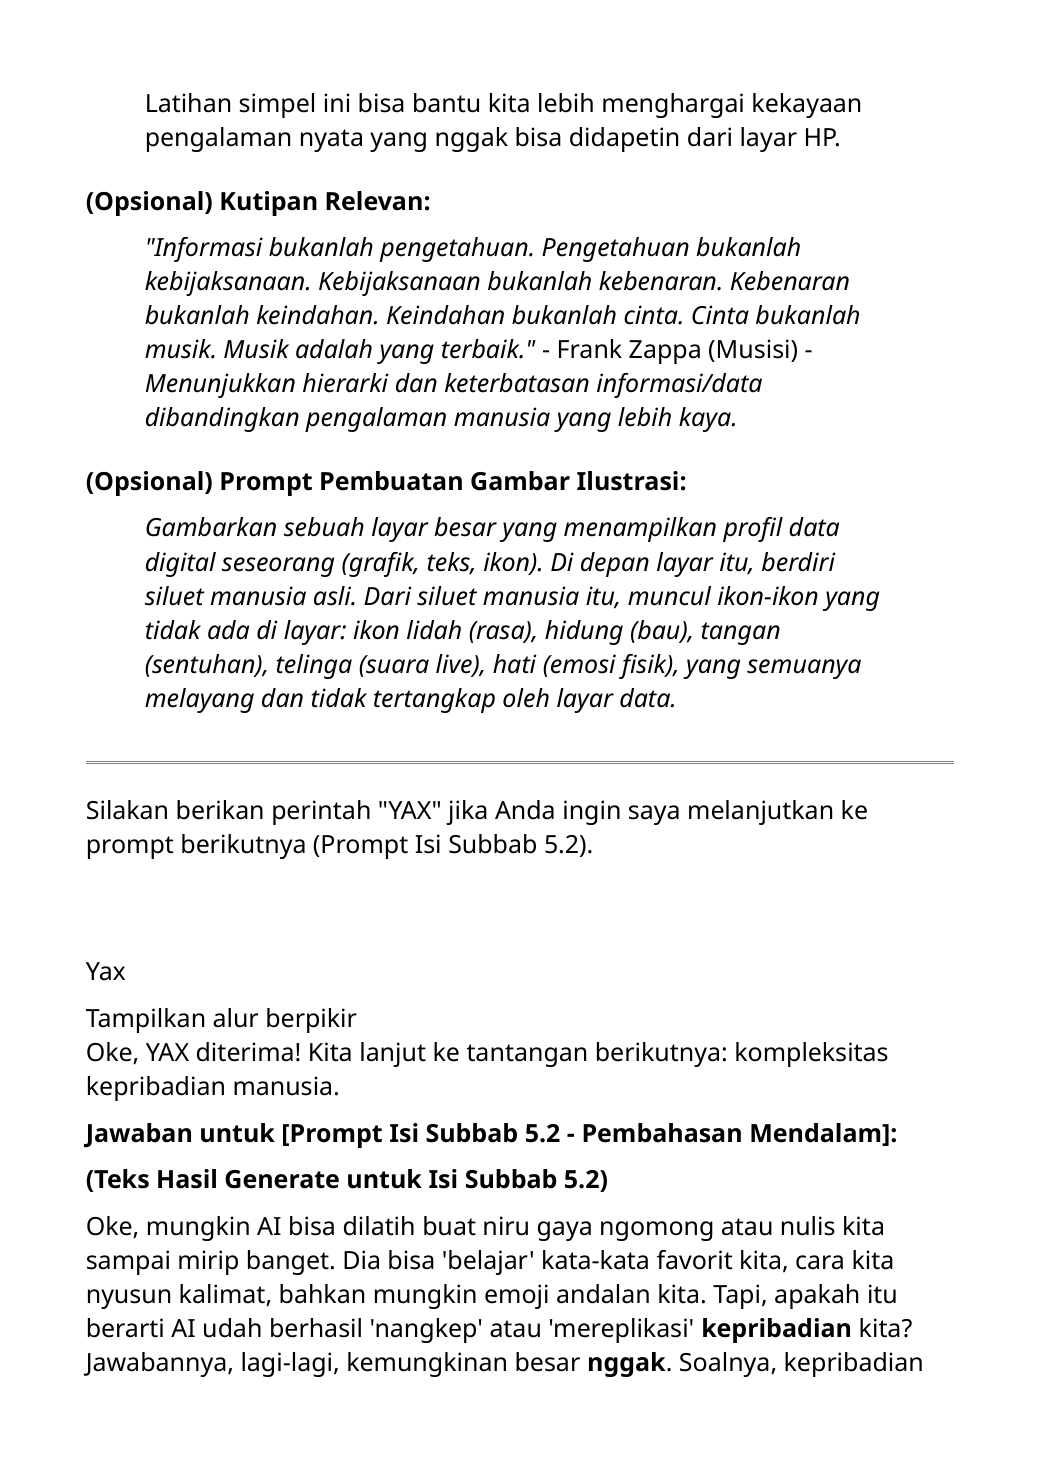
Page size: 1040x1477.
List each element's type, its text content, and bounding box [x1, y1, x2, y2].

text Oke, mungkin AI bisa dilatih buat niru gaya ngomong atau nulis kita sampai mirip banget. Dia bisa 'belajar' kata-kata favorit kita, cara kita nyusun kalimat, bahkan mungkin emoji andalan kita. Tapi, apakah itu berarti AI udah berhasil 'nangkep' atau 'mereplikasi' kepribadian kita? Jawabannya, lagi-lagi, kemungkinan besar nggak. Soalnya, kepribadian [86, 1208, 954, 1379]
text Tampilkan alur berpikir [86, 1001, 954, 1035]
text Yax [86, 954, 954, 988]
text Jawaban untuk [Prompt Isi Subbab 5.2 - Pembahasan Mendalam]: [86, 1115, 954, 1149]
text Silakan berikan perintah "YAX" jika Anda ingin saya melanjutkan ke prompt berikutnya (Prompt Isi Subbab 5.2). [86, 793, 954, 861]
text (Teks Hasil Generate untuk Isi Subbab 5.2) [86, 1162, 954, 1196]
text (Opsional) Prompt Pembuatan Gambar Ilustrasi: [86, 463, 954, 498]
text (Opsional) Kutipan Relevan: [86, 183, 954, 217]
text Latihan simpel ini bisa bantu kita lebih menghargai kekayaan pengalaman nyata yang nggak bisa didapetin dari layar HP. [144, 86, 895, 154]
text Gambarkan sebuah layar besar yang menampilkan profil data digital seseorang (grafik, teks, ikon). Di depan layar itu, berdiri siluet manusia asli. Dari siluet manusia itu, muncul ikon-ikon yang tidak ada di layar: ikon lidah (rasa), hidung (bau), tangan (sentuhan), telinga (suara live), hati (emosi fisik), yang semuanya melayang dan tidak tertangkap oleh layar data. [144, 510, 895, 714]
text Oke, YAX diterima! Kita lanjut ke tantangan berikutnya: kompleksitas kepribadian manusia. [86, 1035, 954, 1103]
text "Informasi bukanlah pengetahuan. Pengetahuan bukanlah kebijaksanaan. Kebijaksanaan bukanlah kebenaran. Kebenaran bukanlah keindahan. Keindahan bukanlah cinta. Cinta bukanlah musik. Musik adalah yang terbaik." - Frank Zappa (Musisi) - Menunjukkan hierarki dan keterbatasan informasi/data dibandingkan pengalaman manusia yang lebih kaya. [144, 230, 895, 434]
